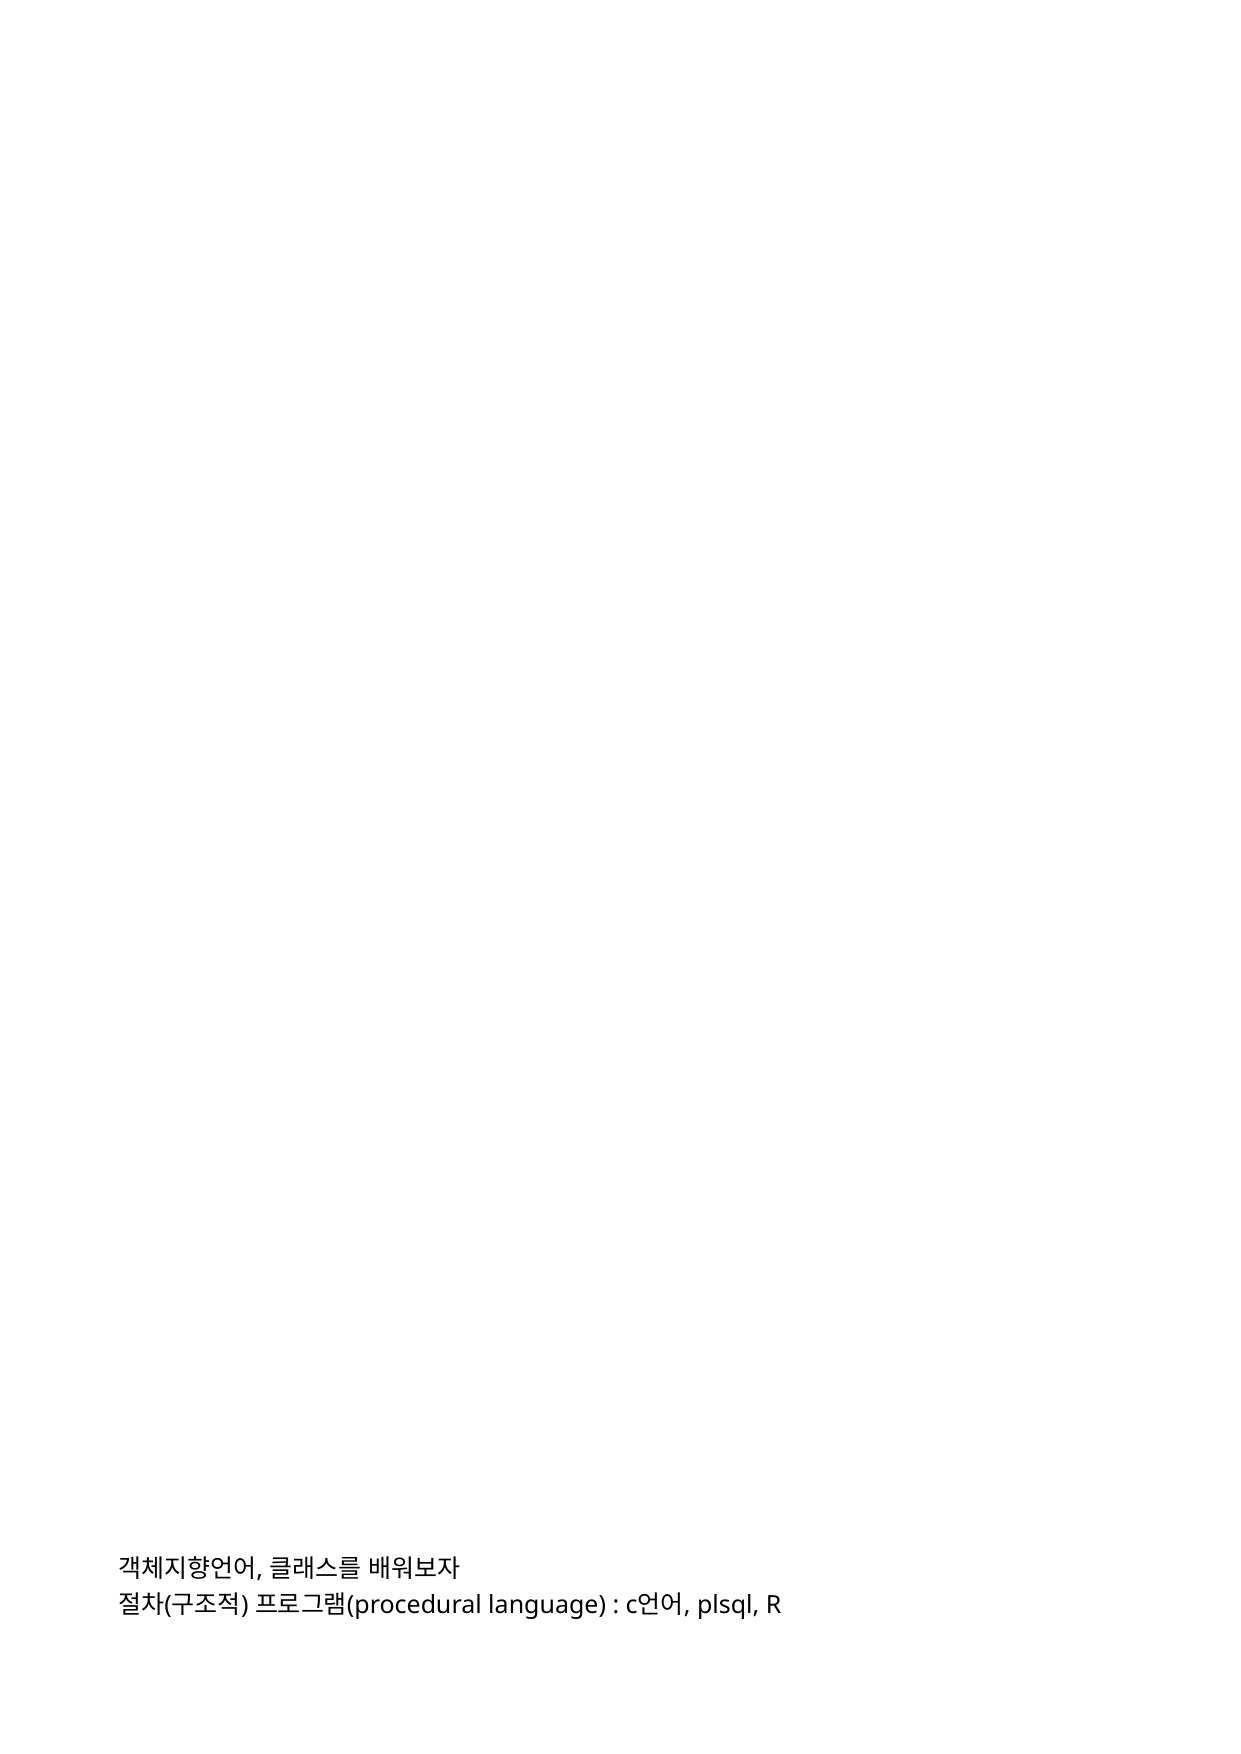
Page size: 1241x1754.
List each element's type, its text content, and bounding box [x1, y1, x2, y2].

text 절차(구조적) 프로그램(procedural language) : c언어, plsql, R [118, 1585, 1122, 1621]
text 객체지향언어, 클래스를 배워보자 [118, 1549, 1122, 1585]
